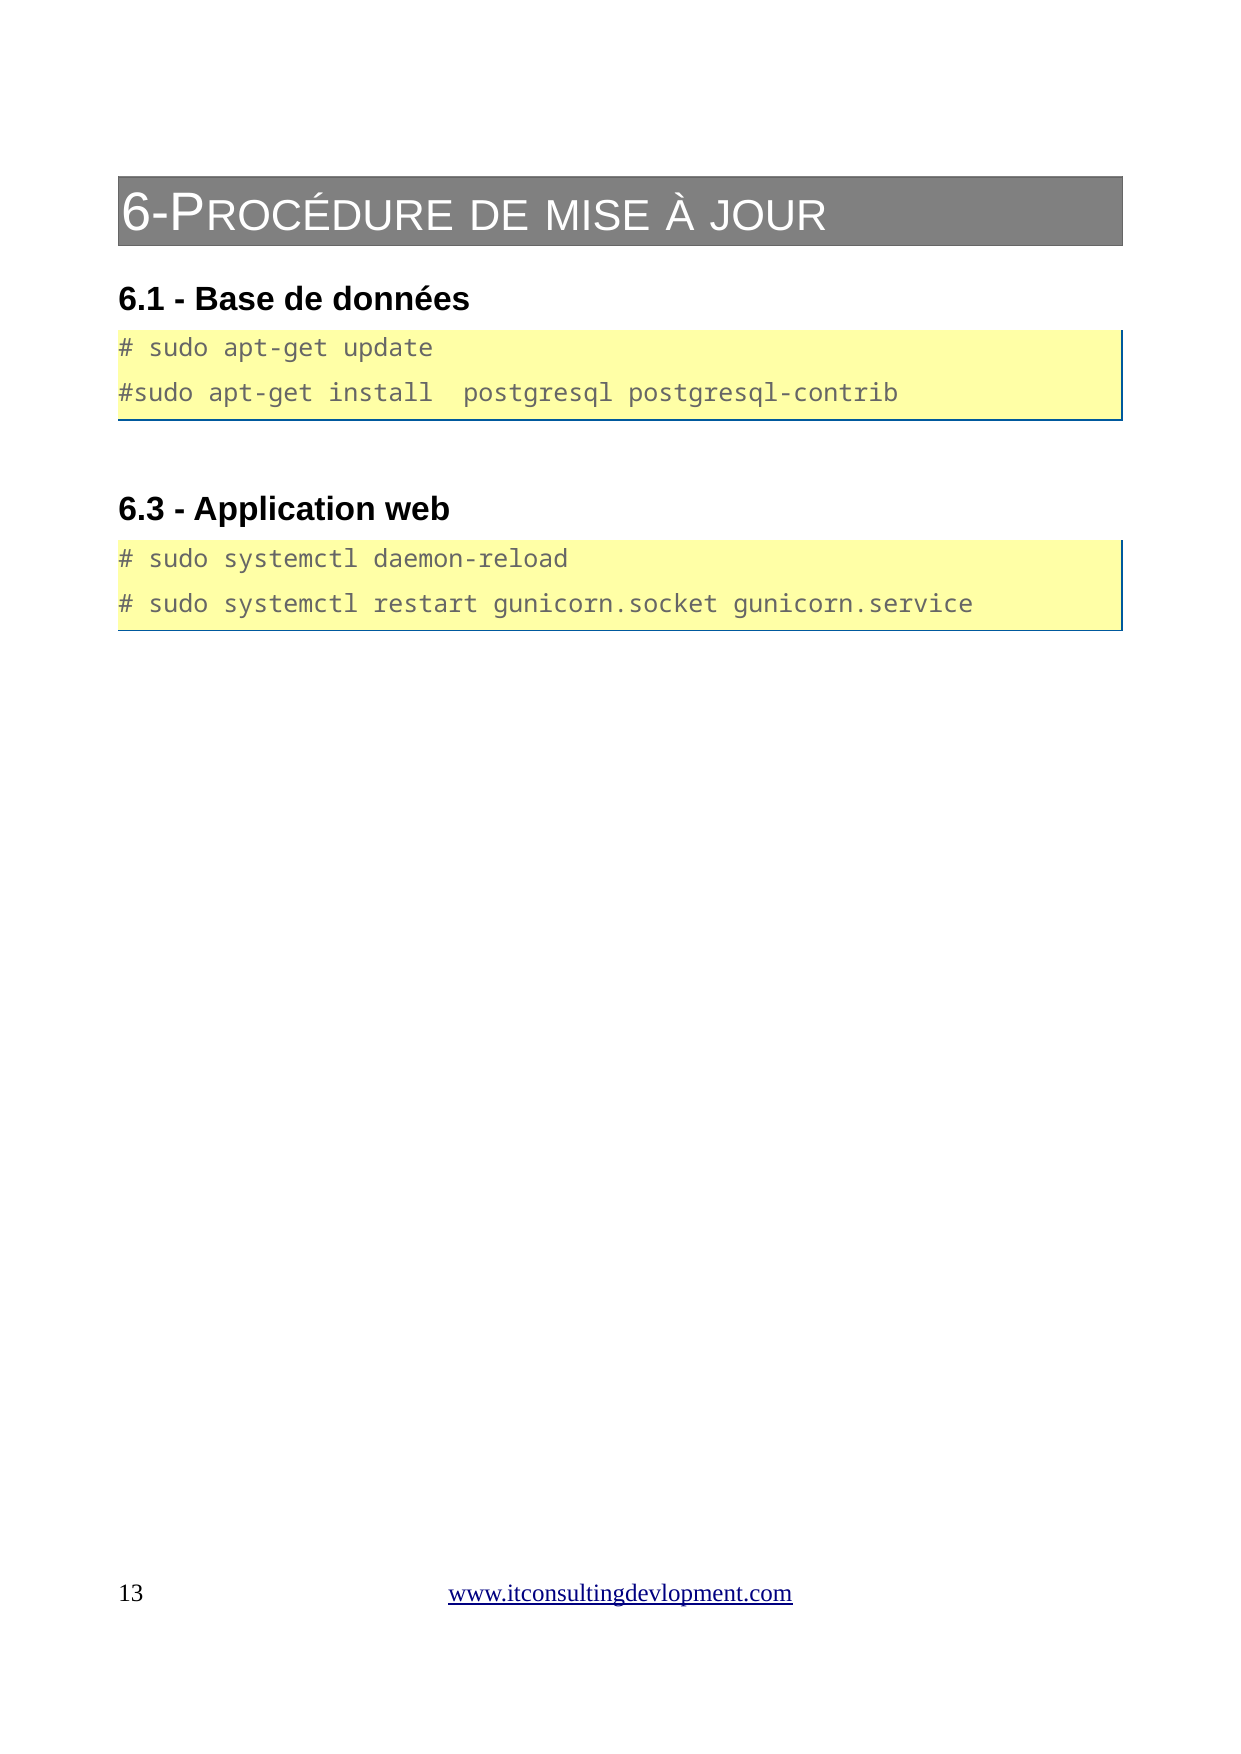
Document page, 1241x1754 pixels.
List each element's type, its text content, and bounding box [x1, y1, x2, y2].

subtitle 6.3 - Application web [118, 489, 1122, 528]
table_header # sudo systemctl daemon-reload # sudo systemctl restart gunicorn.socket gunicorn.service [118, 540, 1121, 630]
subtitle 6-Procédure de mise à jour [119, 178, 1122, 245]
subtitle 6.1 - Base de données [118, 279, 1122, 317]
table_header # sudo apt-get update #sudo apt-get install postgresql postgresql-contrib [118, 330, 1121, 419]
